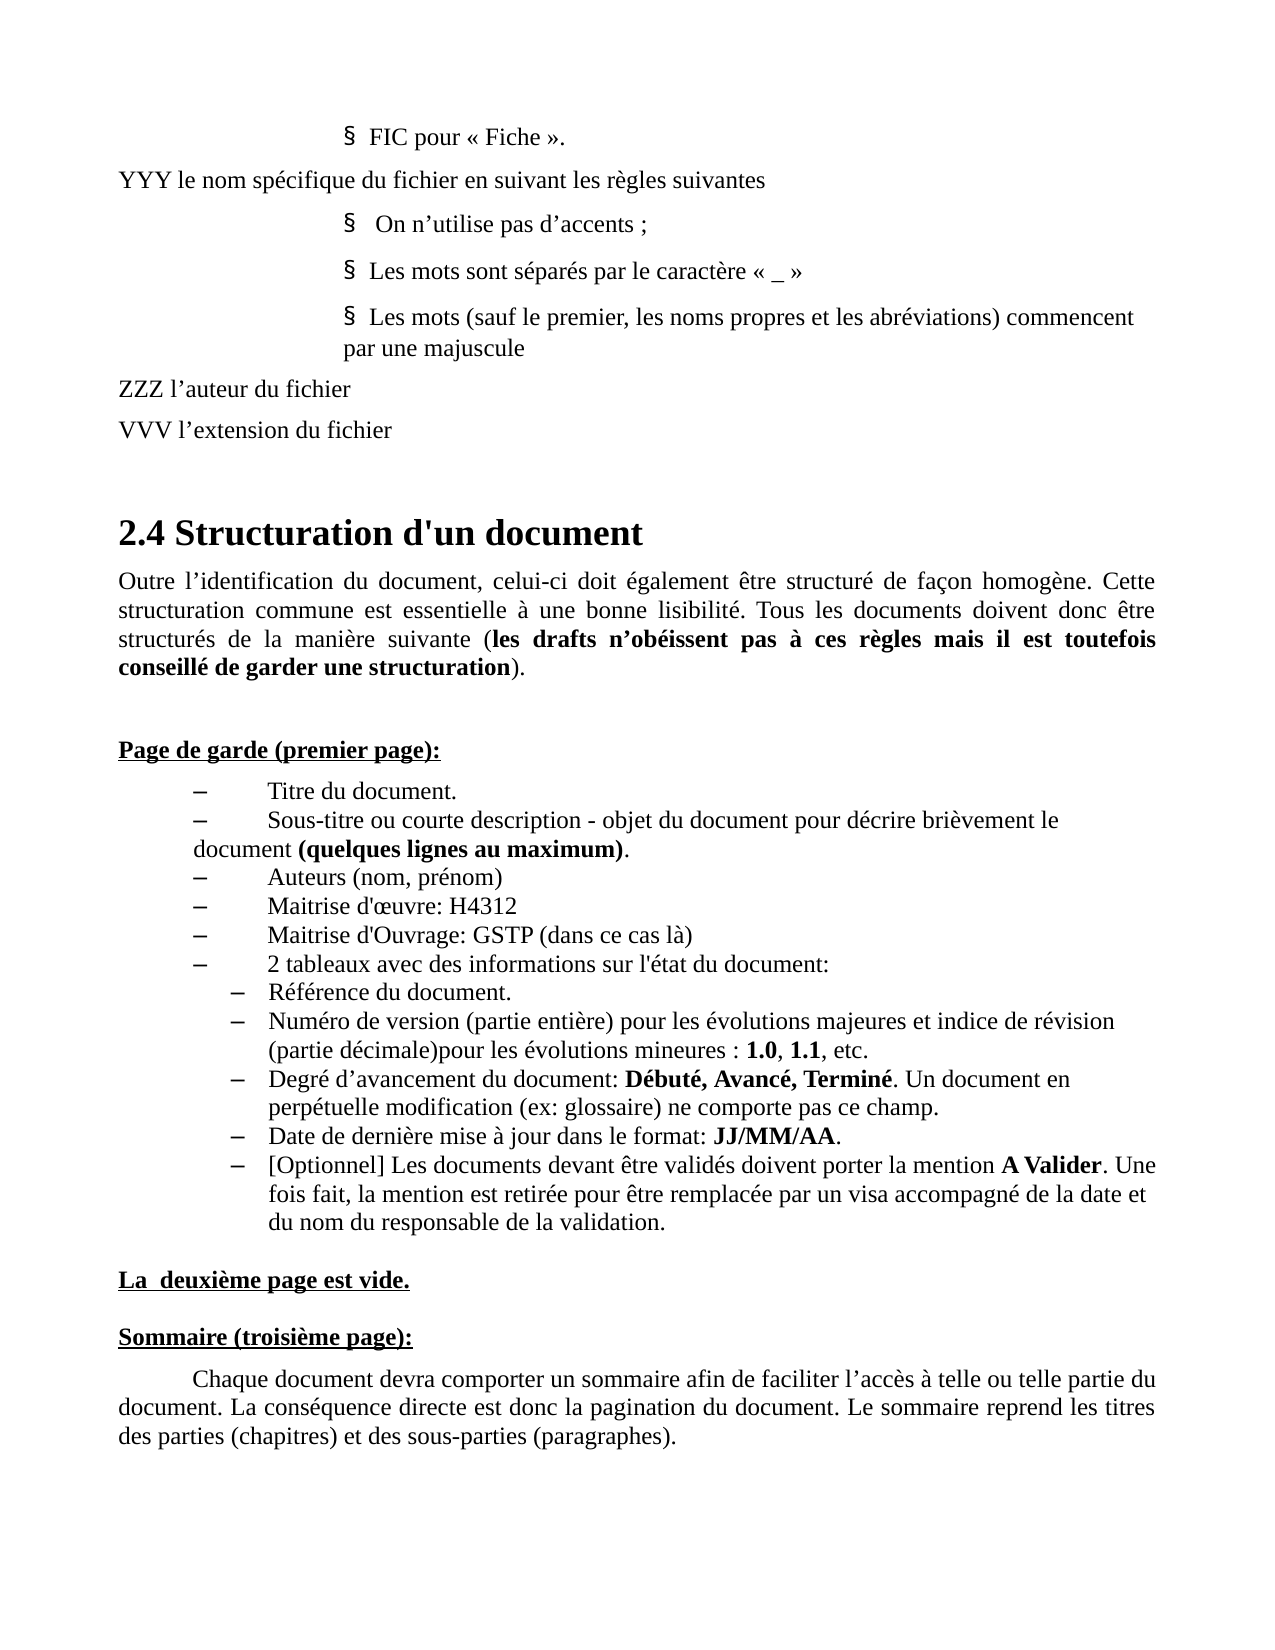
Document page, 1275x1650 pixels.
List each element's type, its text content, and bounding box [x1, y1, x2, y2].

list Titre du document. [193, 776, 1157, 805]
list Date de dernière mise à jour dans le format: JJ/MM/AA. [231, 1121, 1157, 1150]
text ZZZ l’auteur du fichier [118, 374, 1157, 403]
list Numéro de version (partie entière) pour les évolutions majeures et indice de révision (partie décimale)pour les évolutions mineures : 1.0, 1.1, etc. [231, 1006, 1157, 1064]
text Outre l’identification du document, celui-ci doit également être structuré de façon homogène. Cette structuration commune est essentielle à une bonne lisibilité. Tous les documents doivent donc être structurés de la manière suivante (les drafts n’obéissent pas à ces règles mais il est toutefois conseillé de garder une structuration). [118, 566, 1157, 681]
list Référence du document. [231, 977, 1157, 1006]
text La deuxième page est vide. [118, 1265, 1157, 1294]
text Sommaire (troisième page): [118, 1322, 1157, 1351]
text Page de garde (premier page): [118, 735, 1157, 764]
text § FIC pour « Fiche ». [343, 118, 1157, 152]
text § Les mots sont séparés par le caractère « _ » [343, 252, 1157, 287]
subtitle 2.4 Structuration d'un document [118, 511, 1157, 554]
list 2 tableaux avec des informations sur l'état du document: [193, 949, 1157, 977]
list Maitrise d'œuvre: H4312 [193, 891, 1157, 920]
text § On n’utilise pas d’accents ; [343, 206, 1157, 240]
list Maitrise d'Ouvrage: GSTP (dans ce cas là) [193, 920, 1157, 949]
list [Optionnel] Les documents devant être validés doivent porter la mention A Valider. Une fois fait, la mention est retirée pour être remplacée par un visa accompagné de la date et du nom du responsable de la validation. [231, 1150, 1157, 1236]
text VVV l’extension du fichier [118, 416, 1157, 444]
list Sous-titre ou courte description - objet du document pour décrire brièvement le document (quelques lignes au maximum). [193, 805, 1157, 862]
list Degré d’avancement du document: Débuté, Avancé, Terminé. Un document en perpétuelle modification (ex: glossaire) ne comporte pas ce champ. [231, 1064, 1157, 1121]
text YYY le nom spécifique du fichier en suivant les règles suivantes [118, 165, 1157, 193]
text Chaque document devra comporter un sommaire afin de faciliter l’accès à telle ou telle partie du document. La conséquence directe est donc la pagination du document. Le sommaire reprend les titres des parties (chapitres) et des sous-parties (paragraphes). [118, 1364, 1157, 1450]
list Auteurs (nom, prénom) [193, 862, 1157, 891]
text § Les mots (sauf le premier, les noms propres et les abréviations) commencent par une majuscule [343, 299, 1157, 362]
